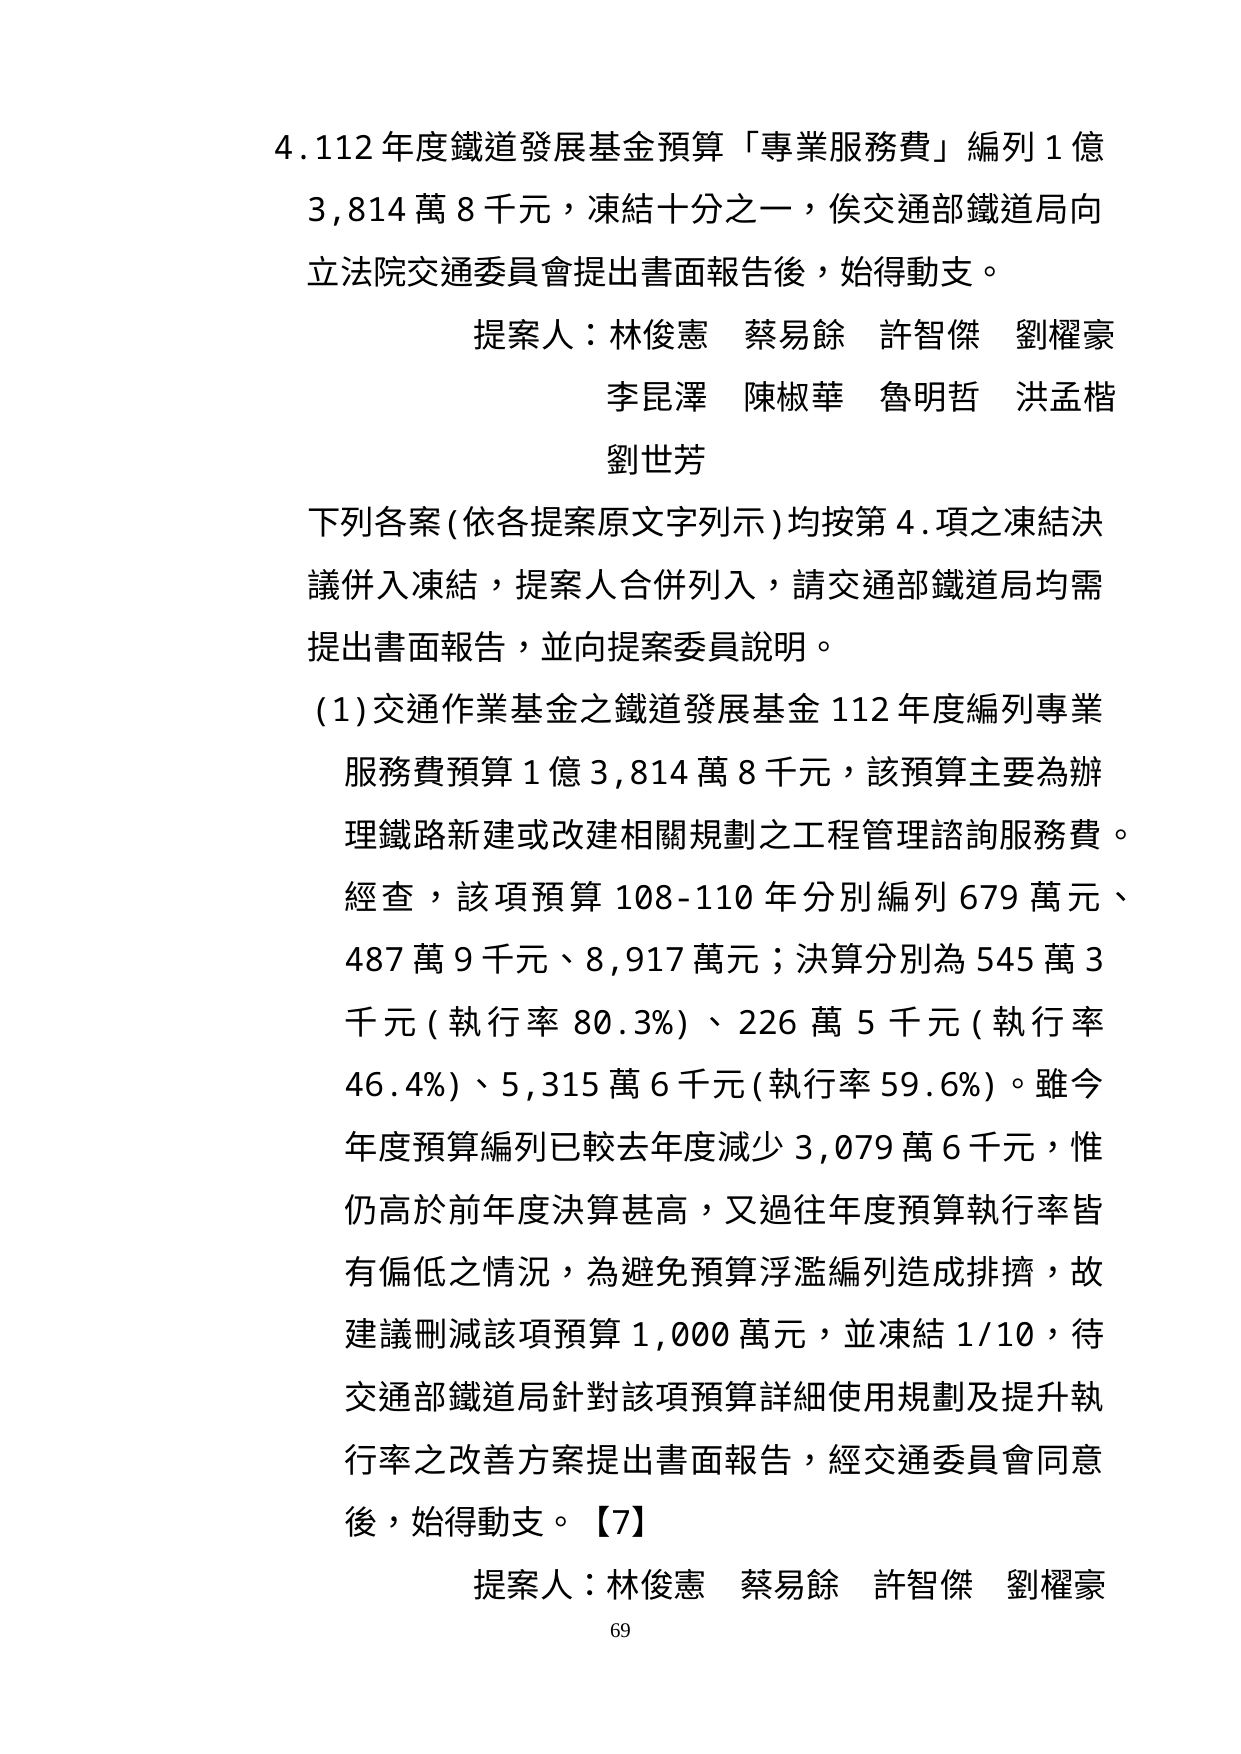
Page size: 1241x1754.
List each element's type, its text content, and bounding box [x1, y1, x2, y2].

text 提案人：林俊憲 蔡易餘 許智傑 劉櫂豪 [473, 1541, 1117, 1603]
subtitle 4.112年度鐵道發展基金預算「專業服務費」編列1億3,814萬8千元，凍結十分之一，俟交通部鐵道局向立法院交通委員會提出書面報告後，始得動支。 [273, 103, 1104, 291]
subtitle (1)交通作業基金之鐵道發展基金112年度編列專業服務費預算1億3,814萬8千元，該預算主要為辦理鐵路新建或改建相關規劃之工程管理諮詢服務費。經查，該項預算108-110年分別編列679萬元、487萬9千元、8,917萬元；決算分別為545萬3千元(執行率80.3%)、226萬5千元(執行率46.4%)、5,315萬6千元(執行率59.6%)。雖今年度預算編列已較去年度減少3,079萬6千元，惟仍高於前年度決算甚高，又過往年度預算執行率皆有偏低之情況，為避免預算浮濫編列造成排擠，故建議刪減該項預算1,000萬元，並凍結1/10，待交通部鐵道局針對該項預算詳細使用規劃及提升執行率之改善方案提出書面報告，經交通委員會同意後，始得動支。【7】 [311, 666, 1104, 1541]
text 下列各案(依各提案原文字列示)均按第4.項之凍結決議併入凍結，提案人合併列入，請交通部鐵道局均需提出書面報告，並向提案委員說明。 [307, 478, 1104, 666]
text 提案人：林俊憲 蔡易餘 許智傑 劉櫂豪 李昆澤 陳椒華 魯明哲 洪孟楷 劉世芳 [473, 291, 1117, 478]
